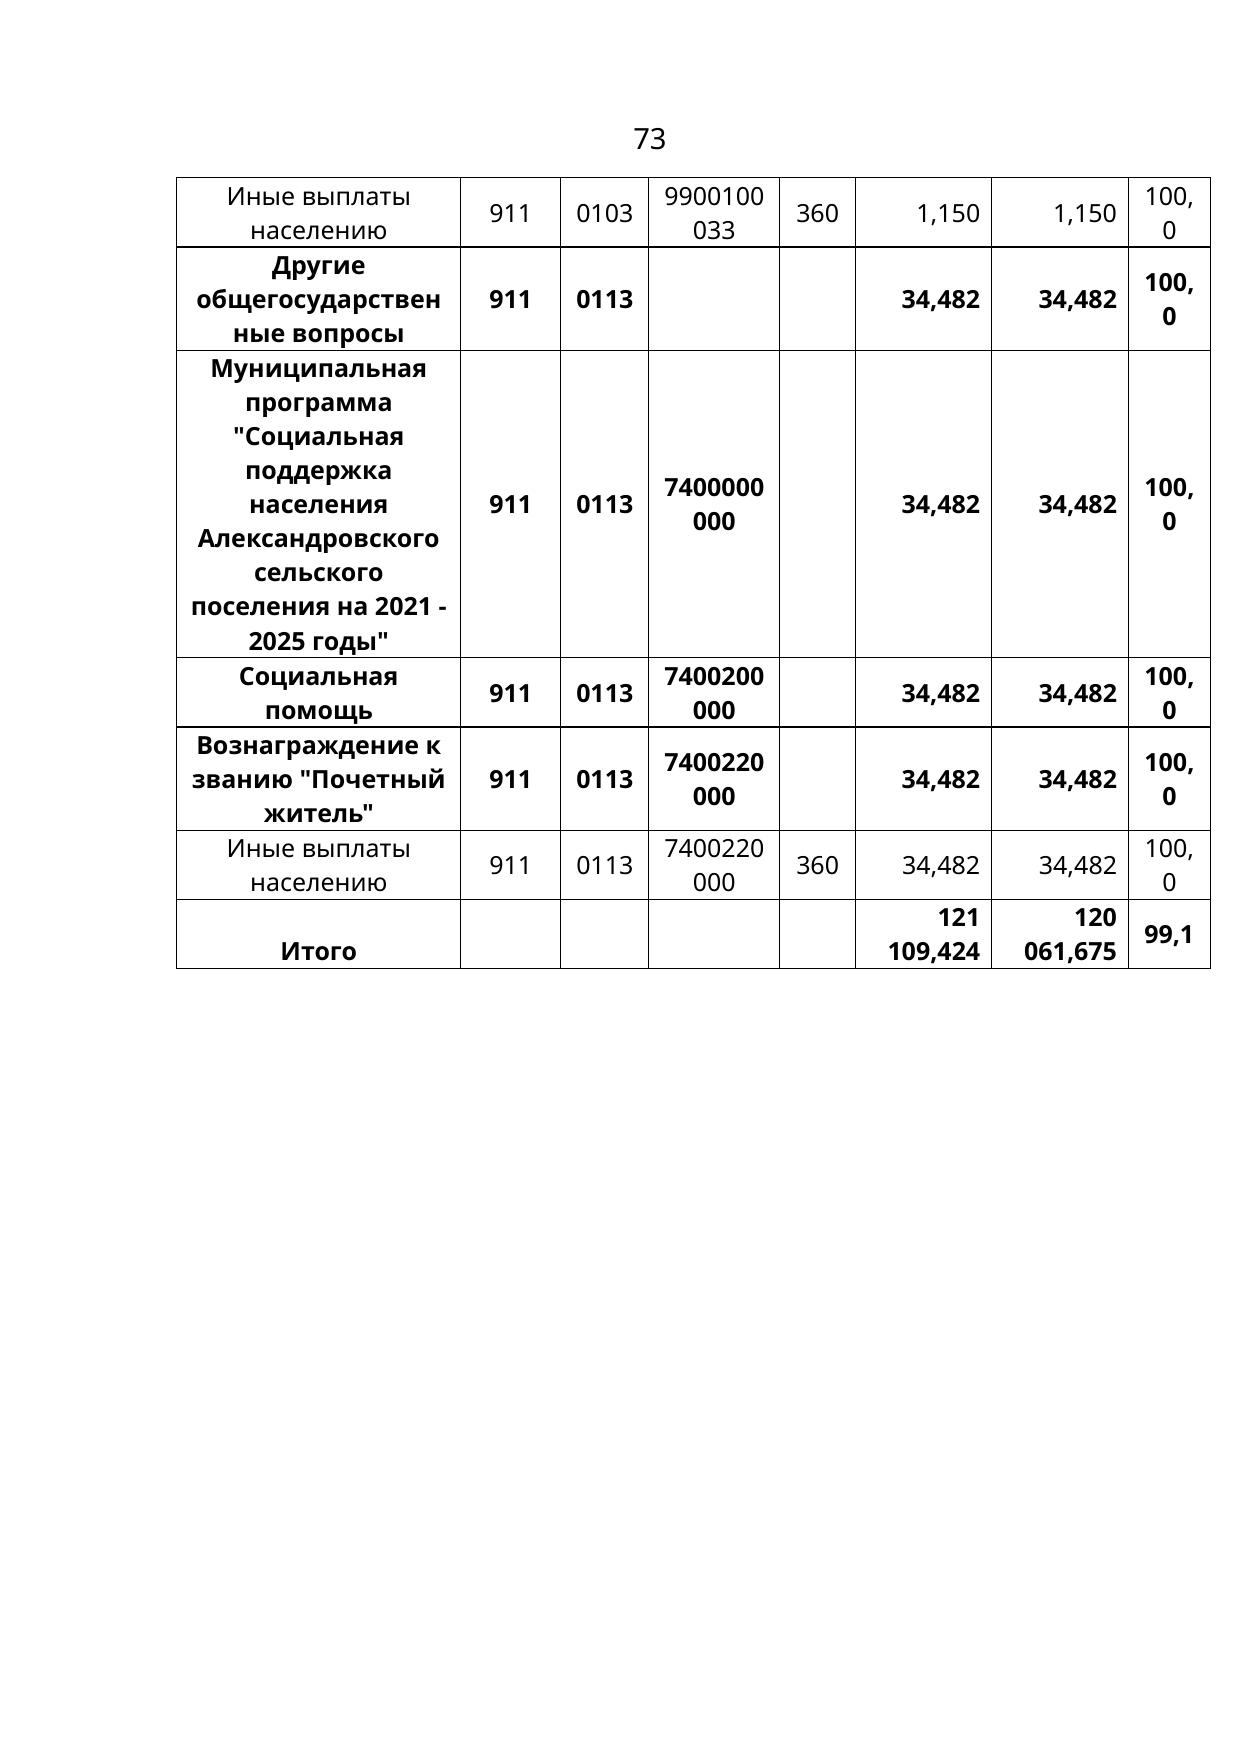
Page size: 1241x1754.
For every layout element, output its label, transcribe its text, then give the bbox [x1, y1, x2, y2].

table_cell 34,482 [992, 658, 1128, 726]
table_cell [649, 900, 779, 968]
table_cell 911 [461, 728, 560, 829]
table_cell 0113 [561, 728, 648, 829]
table_cell 100,0 [1129, 351, 1210, 657]
table_cell 1,150 [856, 178, 991, 246]
table_cell Иные выплаты населению [177, 831, 460, 899]
table_cell 911 [461, 658, 560, 726]
table_cell 7400220000 [649, 831, 779, 899]
table_cell 100,0 [1129, 831, 1210, 899]
table_cell 34,482 [856, 831, 991, 899]
table_cell [780, 728, 855, 829]
table_cell 911 [461, 178, 560, 246]
table_cell 120 061,675 [992, 900, 1128, 968]
table_cell 1,150 [992, 178, 1128, 246]
table_cell 34,482 [992, 248, 1128, 349]
table_cell 0113 [561, 658, 648, 726]
table_cell 360 [780, 831, 855, 899]
table_cell 0113 [561, 831, 648, 899]
table_cell [780, 658, 855, 726]
table_cell 100,0 [1129, 248, 1210, 349]
table_cell [780, 248, 855, 349]
table_cell 100,0 [1129, 728, 1210, 829]
table_cell Социальная помощь [177, 658, 460, 726]
table_cell Итого [177, 900, 460, 968]
table_cell 7400200000 [649, 658, 779, 726]
table_cell 0113 [561, 248, 648, 349]
table_cell 99,1 [1129, 900, 1210, 968]
table_cell Вознаграждение к званию "Почетный житель" [177, 728, 460, 829]
table_cell 34,482 [992, 351, 1128, 657]
table_cell 911 [461, 248, 560, 349]
table_cell [461, 900, 560, 968]
table_cell 0113 [561, 351, 648, 657]
table_cell 121 109,424 [856, 900, 991, 968]
table_cell 911 [461, 351, 560, 657]
table_cell 9900100033 [649, 178, 779, 246]
table_cell Другие общегосударственные вопросы [177, 248, 460, 349]
table_cell 360 [780, 178, 855, 246]
table_cell [561, 900, 648, 968]
table_cell Муниципальная программа "Социальная поддержка населения Александровского сельского поселения на 2021 -2025 годы" [177, 351, 460, 657]
table_cell 100,0 [1129, 658, 1210, 726]
table_cell 7400000000 [649, 351, 779, 657]
table_cell 34,482 [992, 831, 1128, 899]
table_cell 0103 [561, 178, 648, 246]
table_cell [780, 351, 855, 657]
table_cell [780, 900, 855, 968]
table_cell 34,482 [856, 728, 991, 829]
table_cell 34,482 [856, 248, 991, 349]
table_cell Иные выплаты населению [177, 178, 460, 246]
table_cell 911 [461, 831, 560, 899]
table_cell 100,0 [1129, 178, 1210, 246]
table_cell 34,482 [992, 728, 1128, 829]
table_cell 7400220000 [649, 728, 779, 829]
table_cell 34,482 [856, 658, 991, 726]
table_cell 34,482 [856, 351, 991, 657]
table_cell [649, 248, 779, 349]
